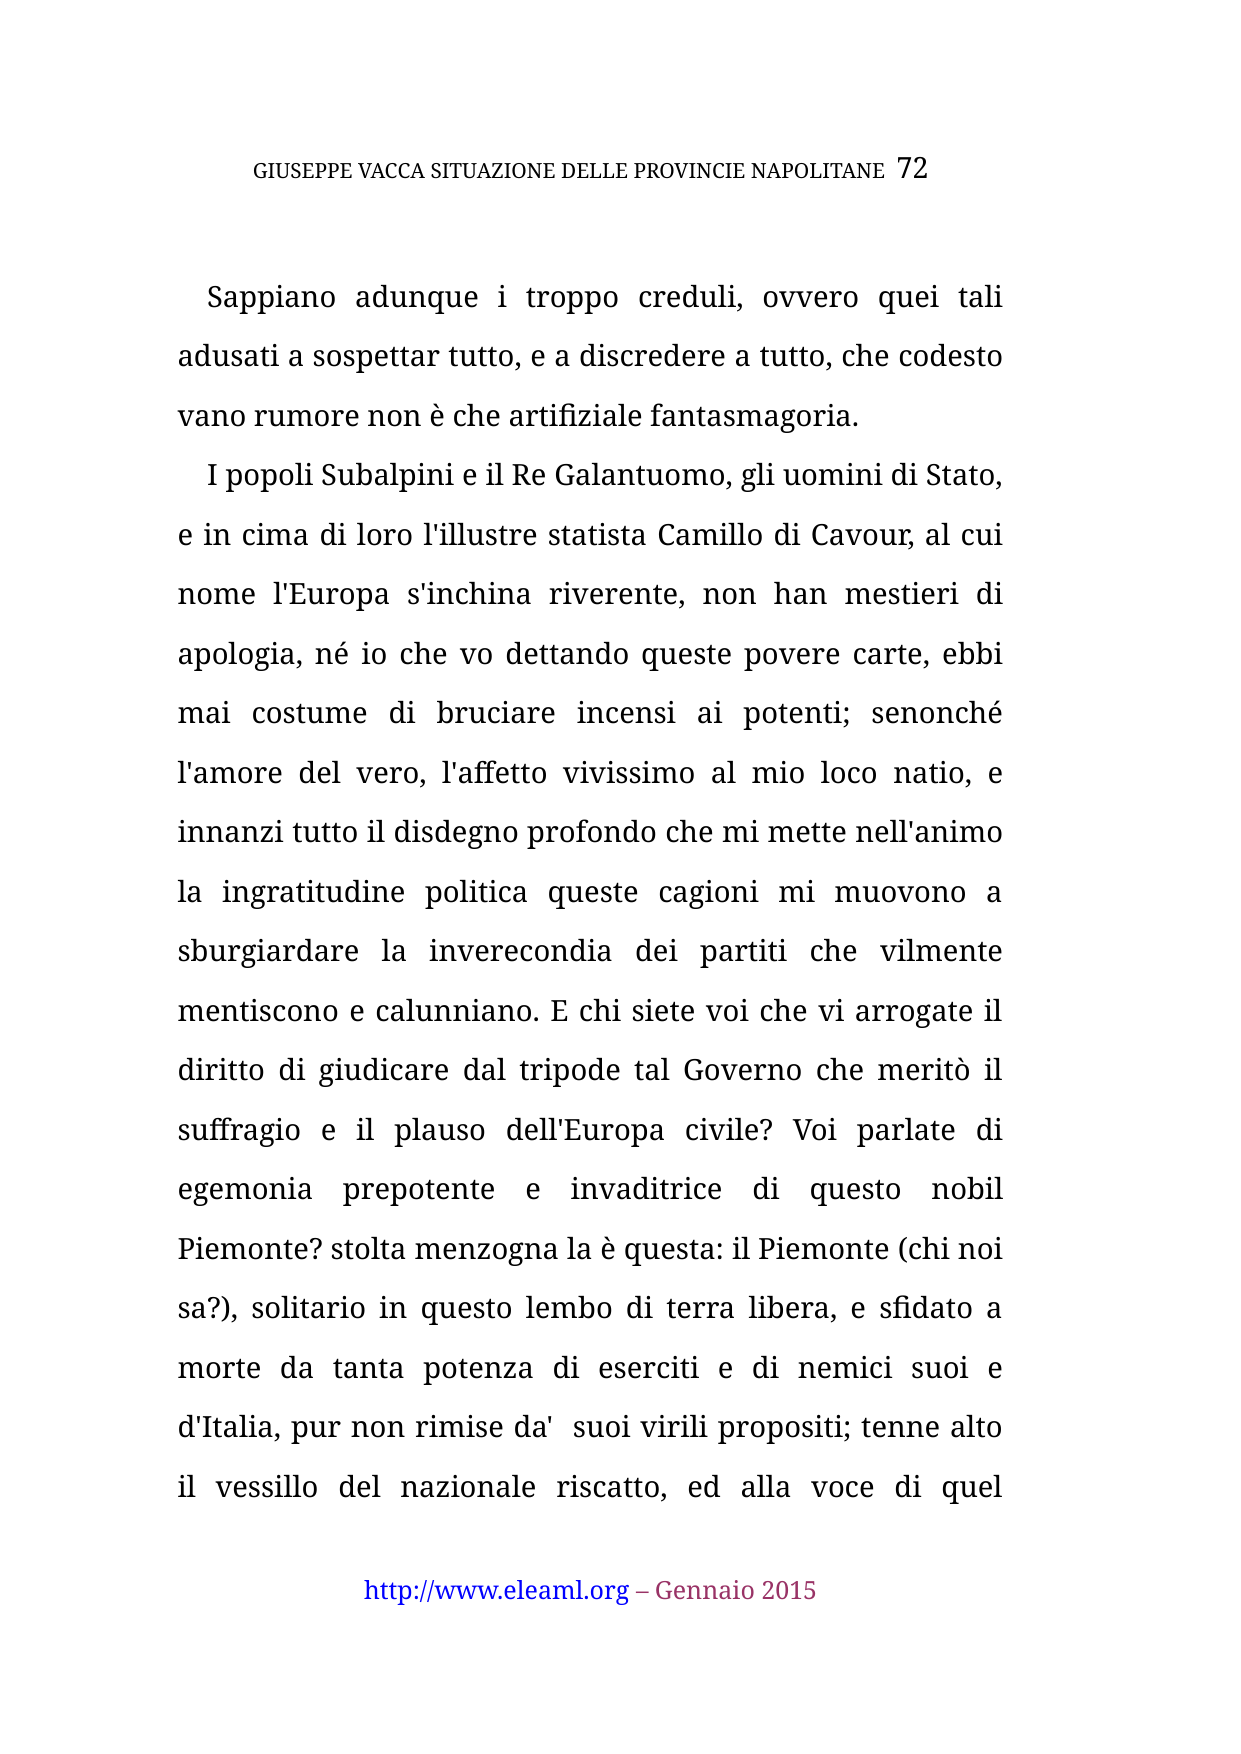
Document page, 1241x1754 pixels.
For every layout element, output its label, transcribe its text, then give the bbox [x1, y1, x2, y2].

text Sappiano adunque i troppo creduli, ovvero quei tali adusati a sospettar tutto, e a discredere a tutto, che codesto vano rumore non è che artifiziale fantasmagoria. [177, 276, 1004, 435]
text I popoli Subalpini e il Re Galantuomo, gli uomini di Stato, e in cima di loro l'illustre statista Camillo di Cavour, al cui nome l'Europa s'inchina riverente, non han mestieri di apologia, né io che vo dettando queste povere carte, ebbi mai costume di bruciare incensi ai potenti; senonché l'amore del vero, l'affetto vivissimo al mio loco natio, e innanzi tutto il disdegno profondo che mi mette nell'animo la ingratitudine politica queste cagioni mi muovono a sburgiardare la inverecondia dei partiti che vilmente mentiscono e calunniano. E chi siete voi che vi arrogate il diritto di giudicare dal tripode tal Governo che meritò il suffragio e il plauso dell'Europa civile? Voi parlate di egemonia prepotente e invaditrice di questo nobil Piemonte? stolta menzogna la è questa: il Piemonte (chi noi sa?), solitario in questo lembo di terra libera, e sfidato a morte da tanta potenza di eserciti e di nemici suoi e d'Italia, pur non rimise da' suoi virili propositi; tenne alto il vessillo del nazionale riscatto, ed alla voce di quel [177, 455, 1004, 1506]
